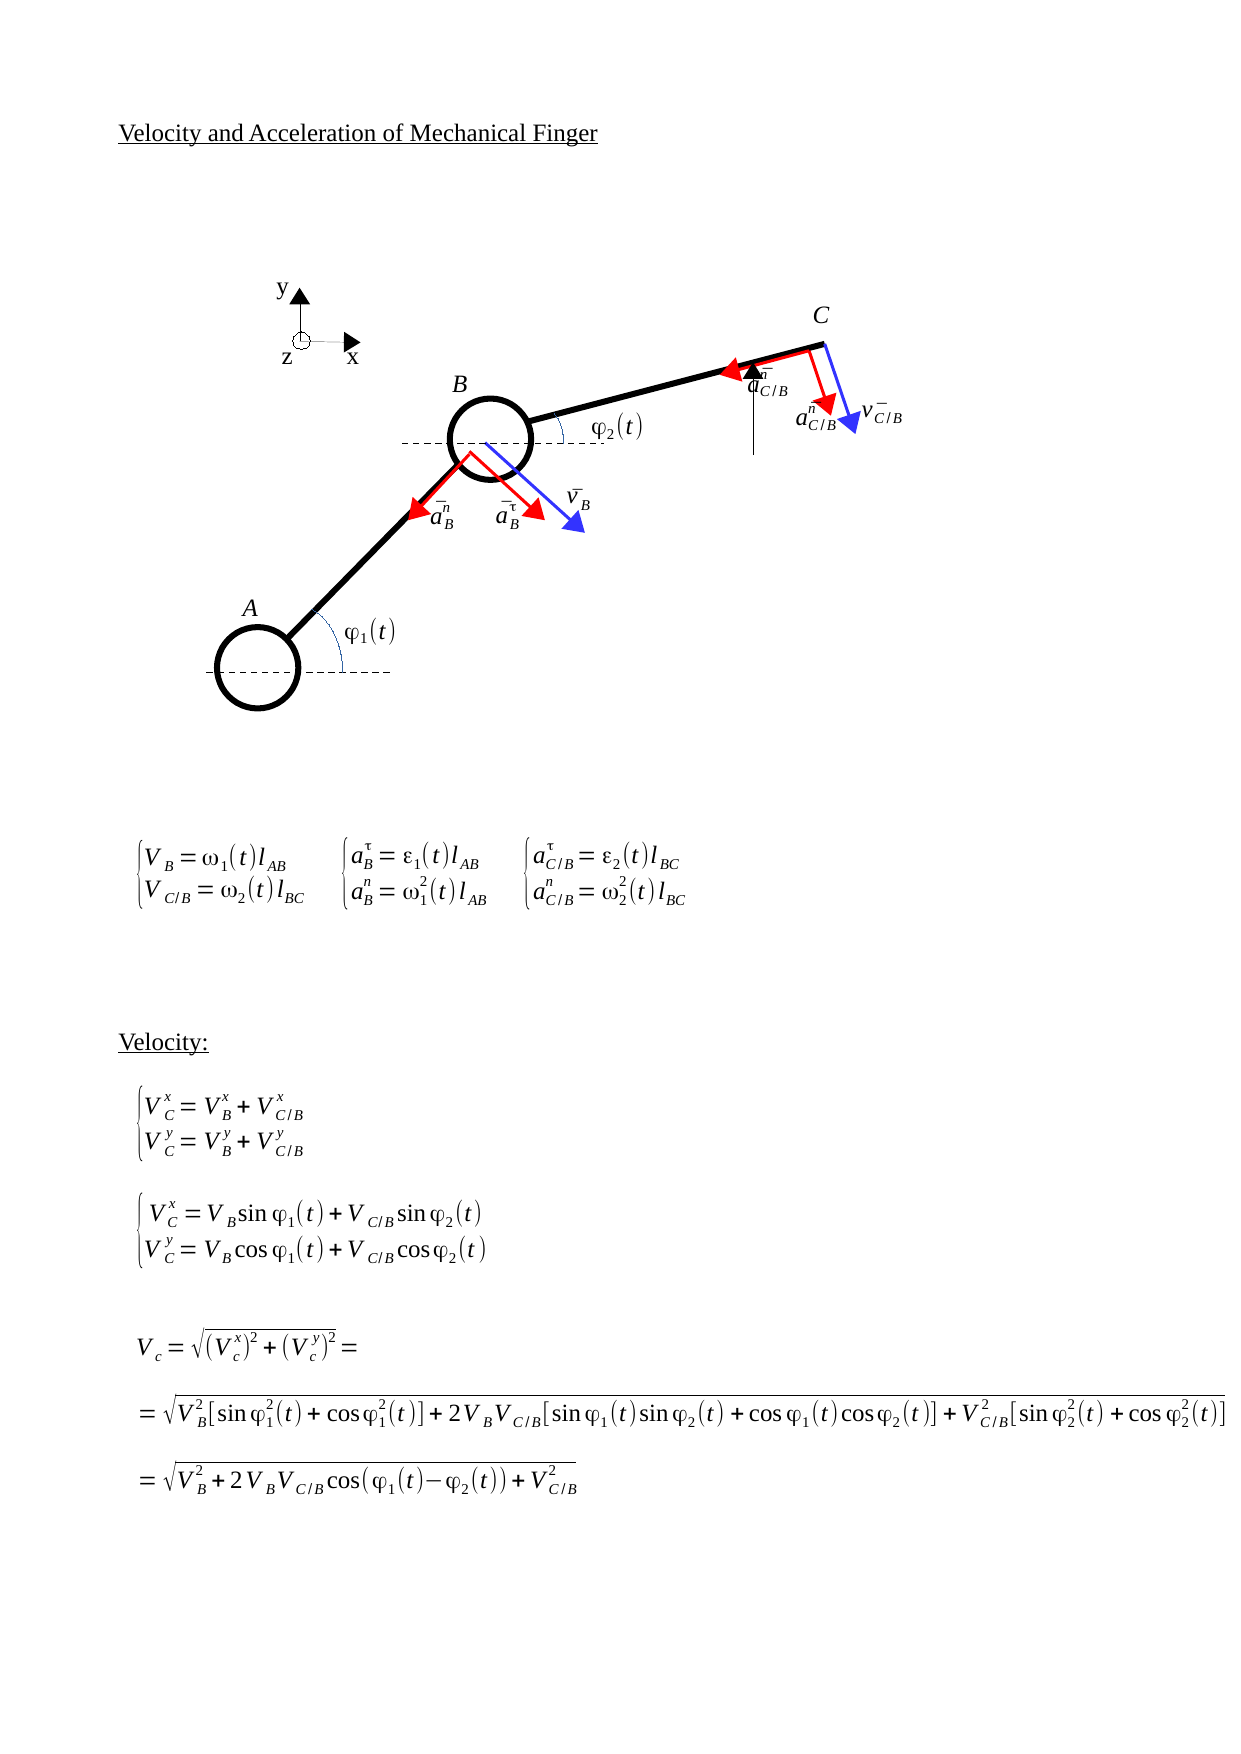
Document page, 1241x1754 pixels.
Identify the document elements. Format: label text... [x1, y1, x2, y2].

text Velocity and Acceleration of Mechanical Finger [118, 118, 1122, 147]
text Velocity: [118, 1027, 1122, 1056]
